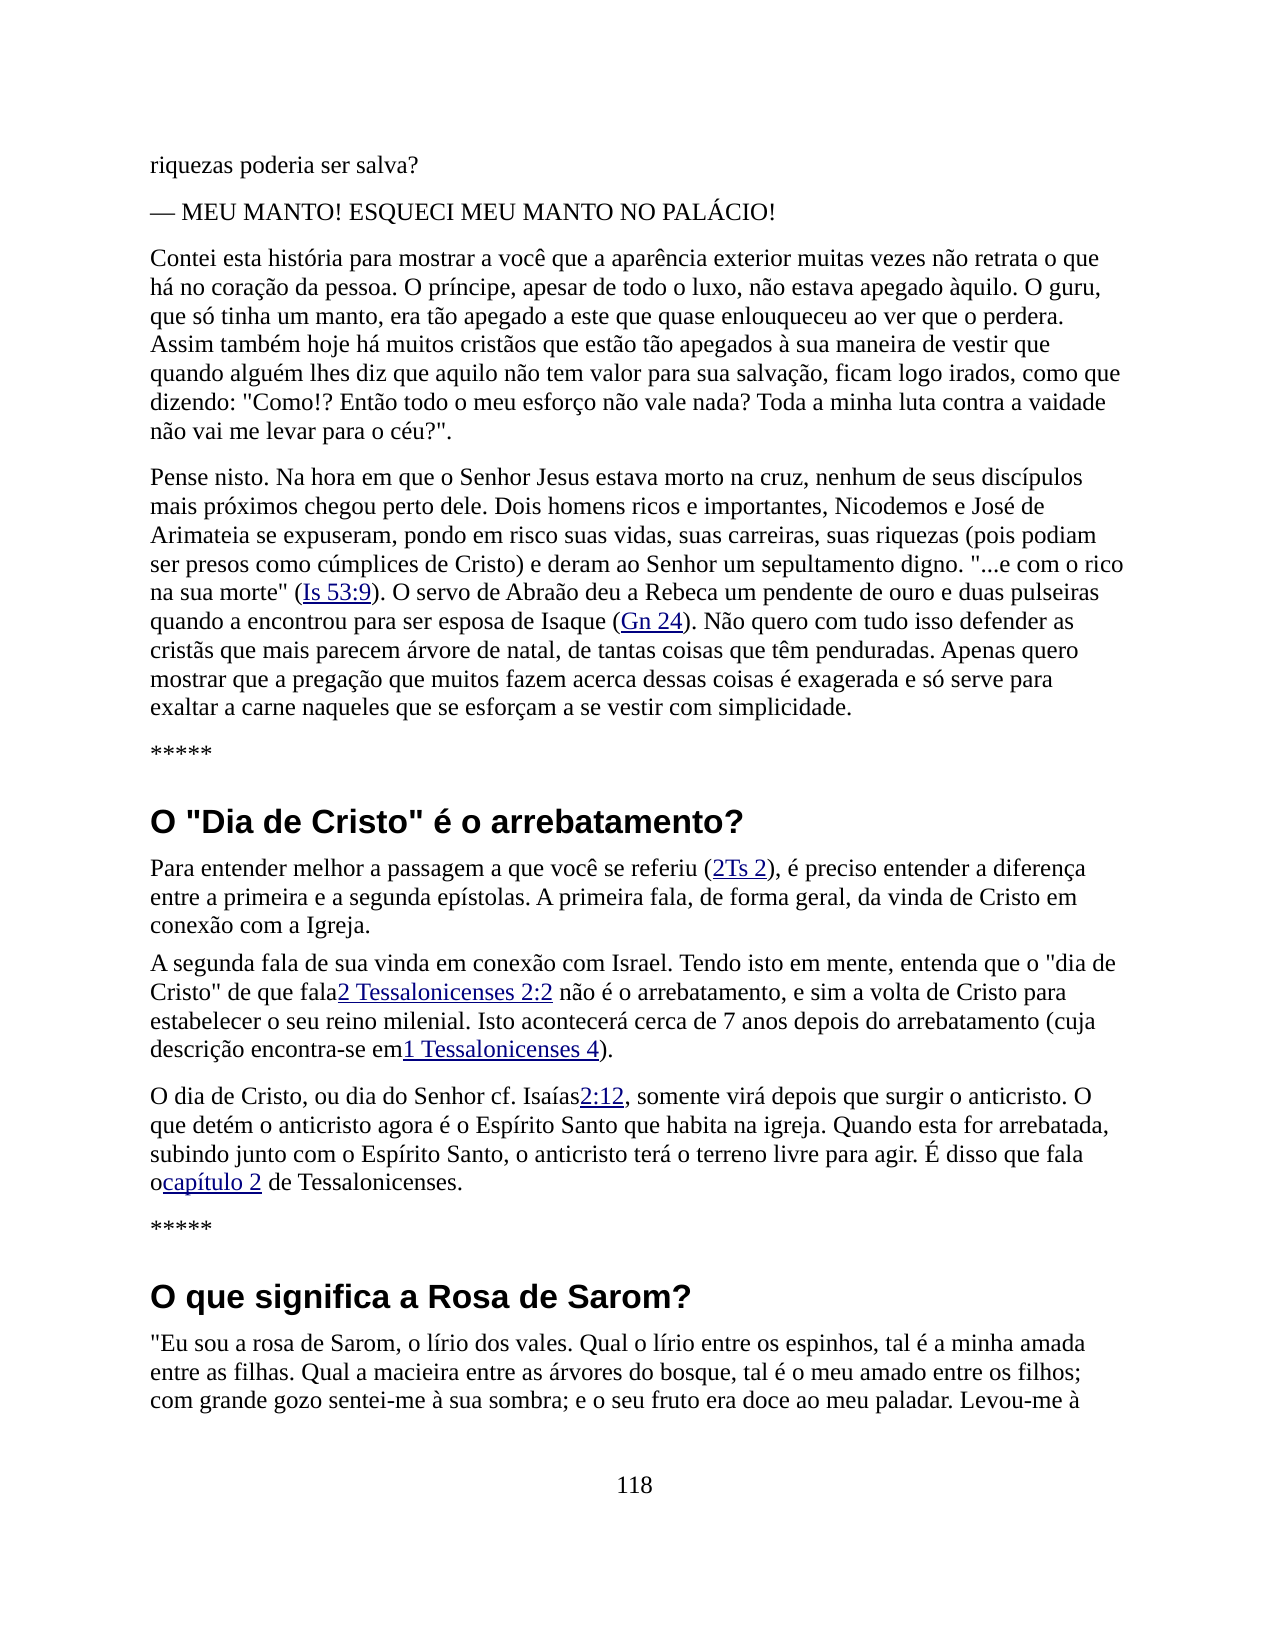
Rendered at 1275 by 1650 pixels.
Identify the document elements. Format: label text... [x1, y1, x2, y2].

text Pense nisto. Na hora em que o Senhor Jesus estava morto na cruz, nenhum de seus discípulos mais próximos chegou perto dele. Dois homens ricos e importantes, Nicodemos e José de Arimateia se expuseram, pondo em risco suas vidas, suas carreiras, suas riquezas (pois podiam ser presos como cúmplices de Cristo) e deram ao Senhor um sepultamento digno. "...e com o rico na sua morte" (Is 53:9). O servo de Abraão deu a Rebeca um pendente de ouro e duas pulseiras quando a encontrou para ser esposa de Isaque (Gn 24). Não quero com tudo isso defender as cristãs que mais parecem árvore de natal, de tantas coisas que têm penduradas. Apenas quero mostrar que a pregação que muitos fazem acerca dessas coisas é exagerada e só serve para exaltar a carne naqueles que se esforçam a se vestir com simplicidade. [150, 462, 1125, 721]
text ***** [150, 739, 1125, 768]
text ***** [150, 1214, 1125, 1243]
subtitle O "Dia de Cristo" é o arrebatamento? [150, 802, 1125, 841]
text O dia de Cristo, ou dia do Senhor cf. Isaías2:12, somente virá depois que surgir o anticristo. O que detém o anticristo agora é o Espírito Santo que habita na igreja. Quando esta for arrebatada, subindo junto com o Espírito Santo, o anticristo terá o terreno livre para agir. É disso que fala ocapítulo 2 de Tessalonicenses. [150, 1081, 1125, 1196]
text Contei esta história para mostrar a você que a aparência exterior muitas vezes não retrata o que há no coração da pessoa. O príncipe, apesar de todo o luxo, não estava apegado àquilo. O guru, que só tinha um manto, era tão apegado a este que quase enlouqueceu ao ver que o perdera. Assim também hoje há muitos cristãos que estão tão apegados à sua maneira de vestir que quando alguém lhes diz que aquilo não tem valor para sua salvação, ficam logo irados, como que dizendo: "Como!? Então todo o meu esforço não vale nada? Toda a minha luta contra a vaidade não vai me levar para o céu?". [150, 243, 1125, 444]
text Para entender melhor a passagem a que você se referiu (2Ts 2), é preciso entender a diferença entre a primeira e a segunda epístolas. A primeira fala, de forma geral, da vinda de Cristo em conexão com a Igreja. [150, 853, 1125, 939]
text — MEU MANTO! ESQUECI MEU MANTO NO PALÁCIO! [150, 197, 1125, 225]
subtitle O que significa a Rosa de Sarom? [150, 1277, 1125, 1315]
text riquezas poderia ser salva? [150, 150, 1125, 179]
text "Eu sou a rosa de Sarom, o lírio dos vales. Qual o lírio entre os espinhos, tal é a minha amada entre as filhas. Qual a macieira entre as árvores do bosque, tal é o meu amado entre os filhos; com grande gozo sentei-me à sua sombra; e o seu fruto era doce ao meu paladar. Levou-me à [150, 1328, 1125, 1414]
text A segunda fala de sua vinda em conexão com Israel. Tendo isto em mente, entenda que o "dia de Cristo" de que fala2 Tessalonicenses 2:2 não é o arrebatamento, e sim a volta de Cristo para estabelecer o seu reino milenial. Isto acontecerá cerca de 7 anos depois do arrebatamento (cuja descrição encontra-se em1 Tessalonicenses 4). [150, 948, 1125, 1063]
